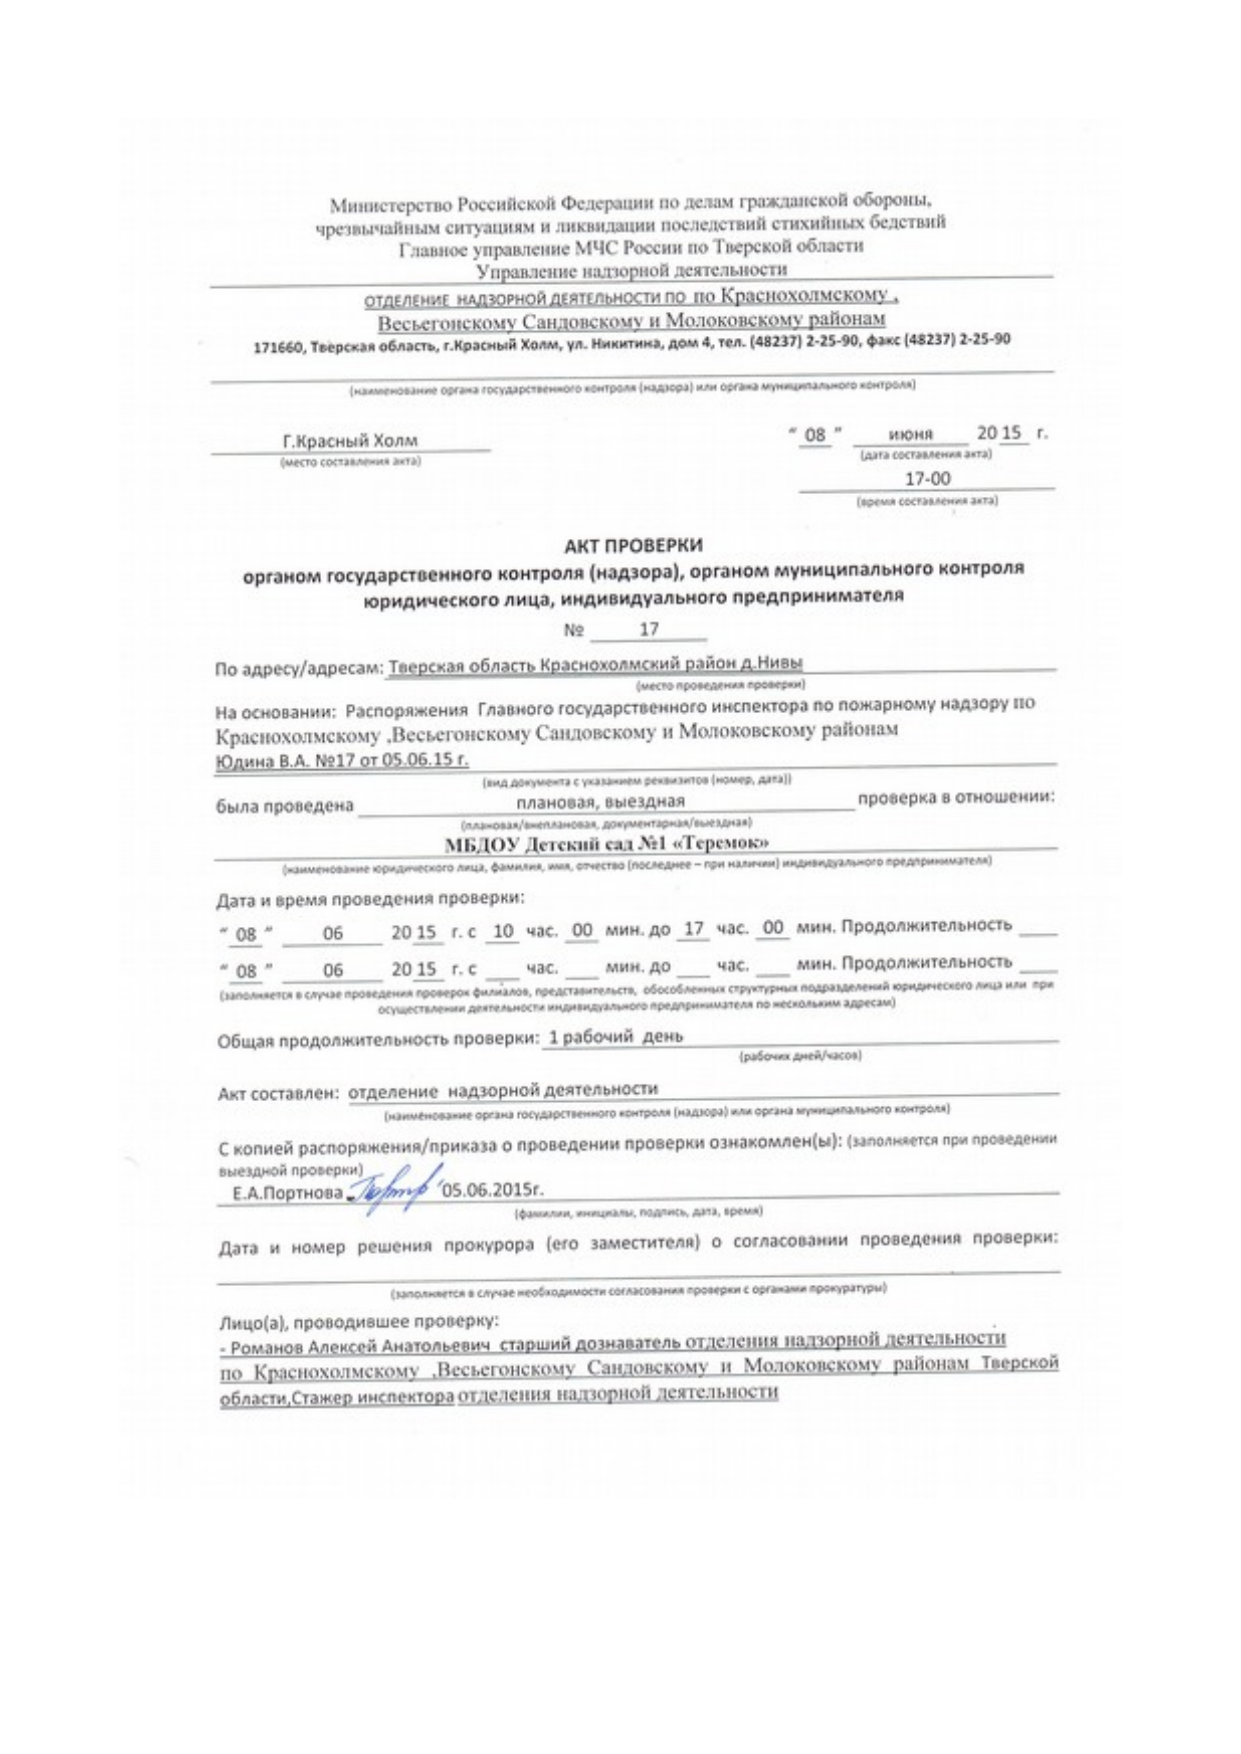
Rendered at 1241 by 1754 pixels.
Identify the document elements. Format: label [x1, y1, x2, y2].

picture [118, 118, 1123, 1499]
